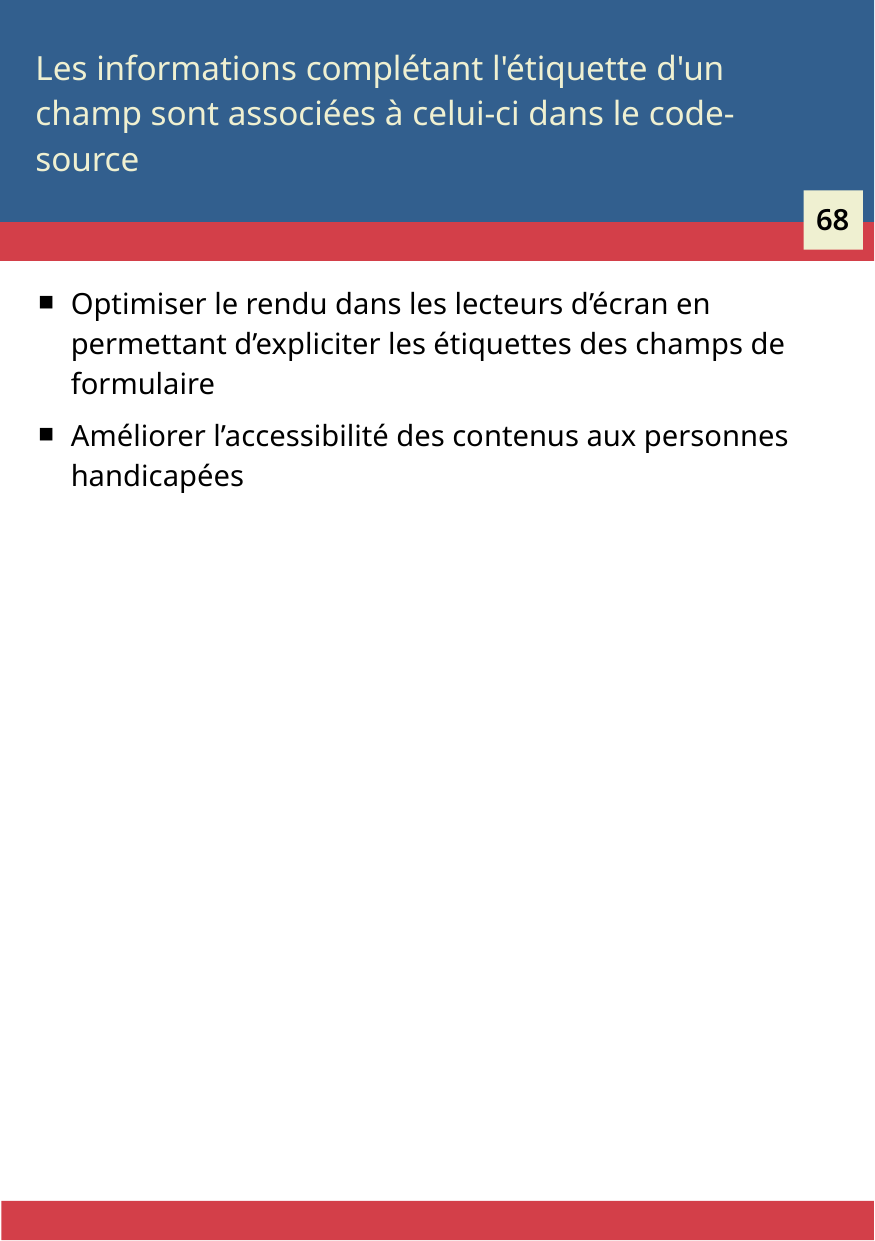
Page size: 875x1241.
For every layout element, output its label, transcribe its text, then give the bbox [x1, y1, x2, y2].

title Les informations complétant l'étiquette d'un champ sont associées à celui-ci dans le code-source [35, 13, 839, 213]
text_box 68 [803, 188, 863, 249]
list Optimiser le rendu dans les lecteurs d’écran en permettant d’expliciter les étiquettes des champs de formulaire Améliorer l’accessibilité des contenus aux personnes handicapées [23, 283, 839, 1111]
